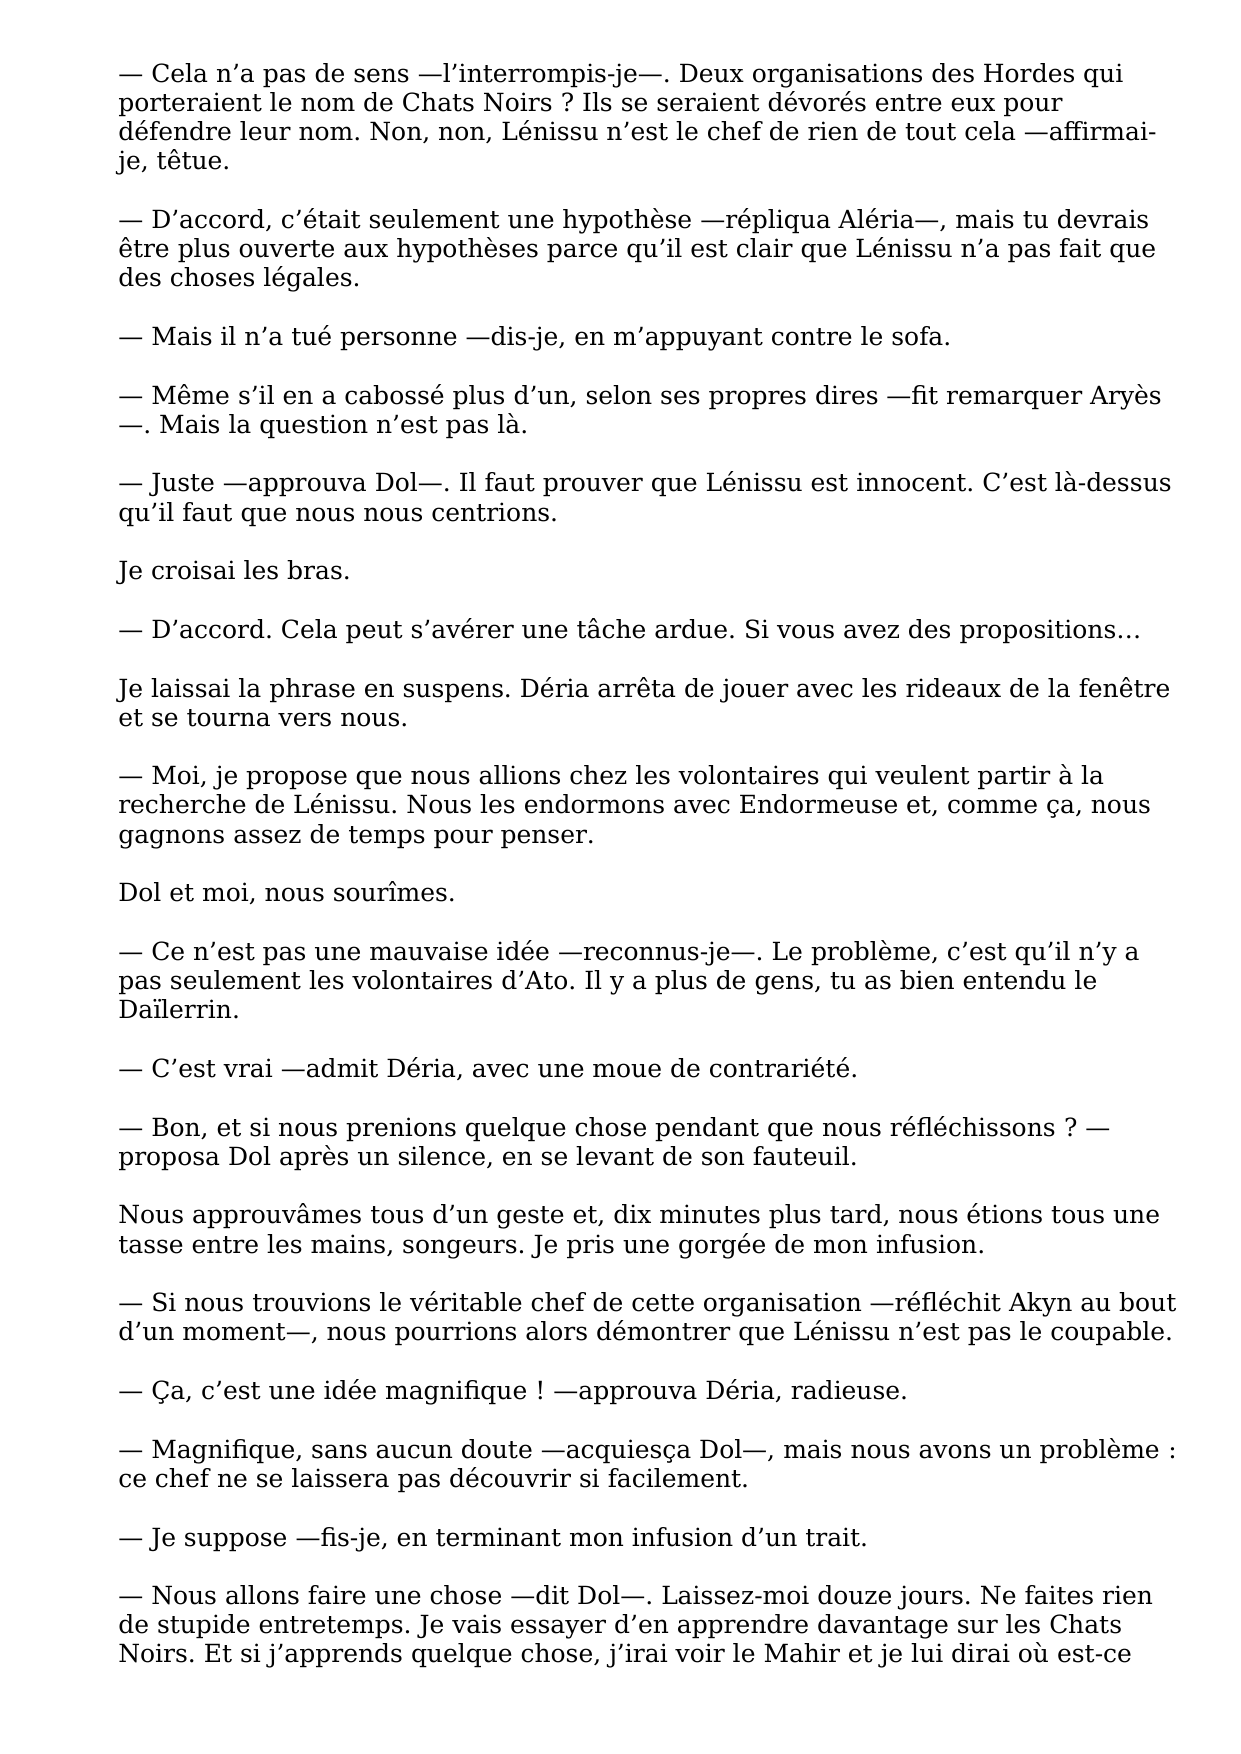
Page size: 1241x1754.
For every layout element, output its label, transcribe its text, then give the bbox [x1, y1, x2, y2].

text Je laissai la phrase en suspens. Déria arrêta de jouer avec les rideaux de la fenêtre et se tourna vers nous. [118, 674, 1181, 732]
text — Même s’il en a cabossé plus d’un, selon ses propres dires —fit remarquer Aryès—. Mais la question n’est pas là. [118, 381, 1181, 439]
text — D’accord, c’était seulement une hypothèse —répliqua Aléria—, mais tu devrais être plus ouverte aux hypothèses parce qu’il est clair que Lénissu n’a pas fait que des choses légales. [118, 205, 1181, 293]
text — Moi, je propose que nous allions chez les volontaires qui veulent partir à la recherche de Lénissu. Nous les endormons avec Endormeuse et, comme ça, nous gagnons assez de temps pour penser. [118, 762, 1181, 849]
text — Ça, c’est une idée magnifique ! —approuva Déria, radieuse. [118, 1376, 1181, 1405]
text — C’est vrai —admit Déria, avec une moue de contrariété. [118, 1054, 1181, 1083]
text Dol et moi, nous sourîmes. [118, 878, 1181, 908]
text Je croisai les bras. [118, 556, 1181, 586]
text — Ce n’est pas une mauvaise idée —reconnus-je—. Le problème, c’est qu’il n’y a pas seulement les volontaires d’Ato. Il y a plus de gens, tu as bien entendu le Daïlerrin. [118, 937, 1181, 1025]
text — D’accord. Cela peut s’avérer une tâche ardue. Si vous avez des propositions… [118, 615, 1181, 644]
text — Si nous trouvions le véritable chef de cette organisation —réfléchit Akyn au bout d’un moment—, nous pourrions alors démontrer que Lénissu n’est pas le coupable. [118, 1288, 1181, 1347]
text — Juste —approuva Dol—. Il faut prouver que Lénissu est innocent. C’est là-dessus qu’il faut que nous nous centrions. [118, 469, 1181, 527]
text — Cela n’a pas de sens —l’interrompis-je—. Deux organisations des Hordes qui porteraient le nom de Chats Noirs ? Ils se seraient dévorés entre eux pour défendre leur nom. Non, non, Lénissu n’est le chef de rien de tout cela —affirmai-je, têtue. [118, 59, 1181, 176]
text — Magnifique, sans aucun doute —acquiesça Dol—, mais nous avons un problème : ce chef ne se laissera pas découvrir si facilement. [118, 1435, 1181, 1493]
text Nous approuvâmes tous d’un geste et, dix minutes plus tard, nous étions tous une tasse entre les mains, songeurs. Je pris une gorgée de mon infusion. [118, 1201, 1181, 1259]
text — Je suppose —fis-je, en terminant mon infusion d’un trait. [118, 1523, 1181, 1552]
text — Bon, et si nous prenions quelque chose pendant que nous réfléchissons ? —proposa Dol après un silence, en se levant de son fauteuil. [118, 1113, 1181, 1171]
text — Nous allons faire une chose —dit Dol—. Laissez-moi douze jours. Ne faites rien de stupide entretemps. Je vais essayer d’en apprendre davantage sur les Chats Noirs. Et si j’apprends quelque chose, j’irai voir le Mahir et je lui dirai où est-ce [118, 1581, 1181, 1669]
text — Mais il n’a tué personne —dis-je, en m’appuyant contre le sofa. [118, 322, 1181, 351]
